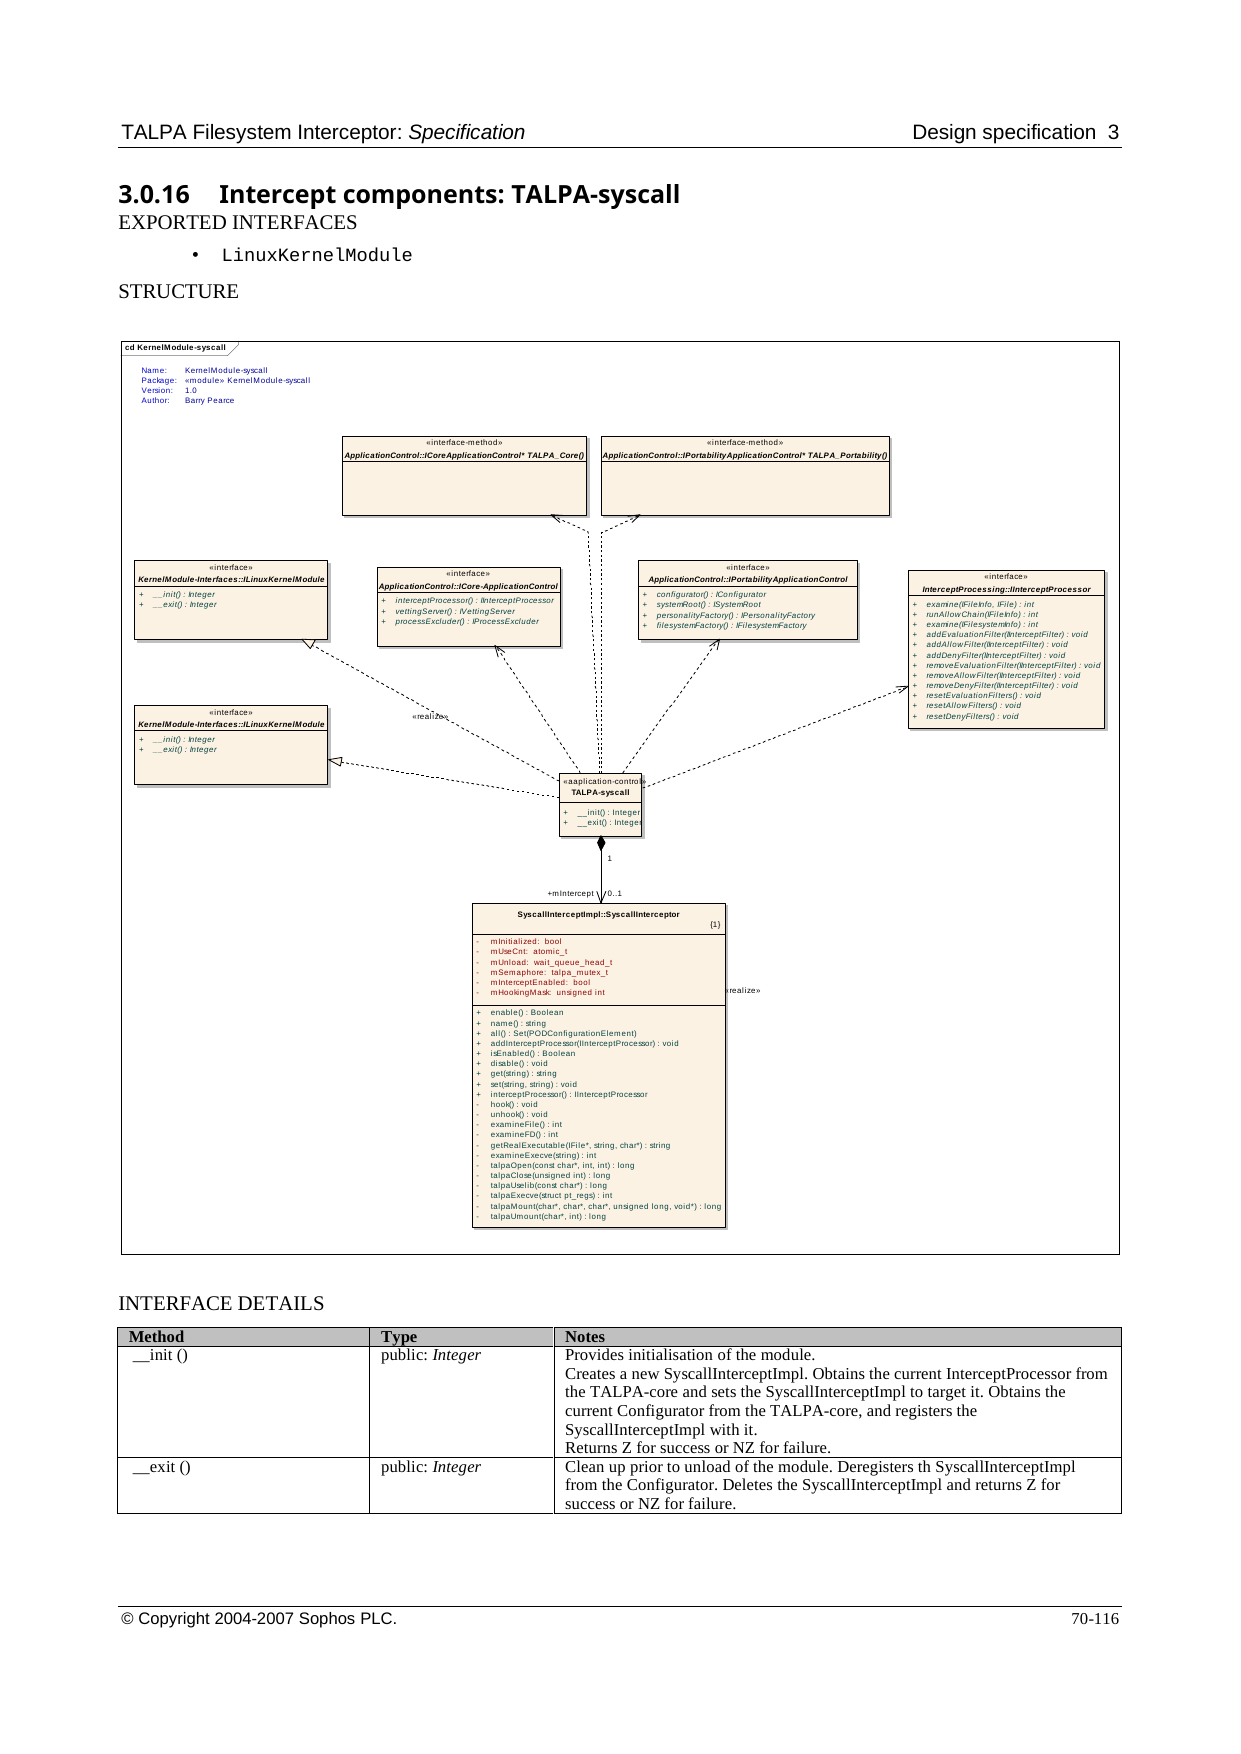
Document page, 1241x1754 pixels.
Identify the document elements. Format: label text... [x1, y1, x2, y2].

text STRUCTURE [118, 280, 1122, 303]
list LinuxKernelModule [192, 246, 1122, 267]
table_cell Clean up prior to unload of the module. Deregisters th SyscallInterceptImpl from the Configurator. Deletes the SyscallInterceptImpl and returns Z for success or NZ for failure. [555, 1458, 1121, 1513]
table_cell public: Integer [370, 1458, 553, 1513]
table_cell __exit () [118, 1458, 369, 1513]
table_cell __init () [118, 1347, 369, 1457]
table_cell Provides initialisation of the module. Creates a new SyscallInterceptImpl. Obtains the current InterceptProcessor from the TALPA-core and sets the SyscallInterceptImpl to target it. Obtains the current Configurator from the TALPA-core, and registers the SyscallInterceptImpl with it. Returns Z for success or NZ for failure. [555, 1347, 1121, 1457]
table_header Notes [555, 1328, 1121, 1346]
text INTERFACE DETAILS [118, 1292, 1122, 1314]
table_header Type [370, 1328, 553, 1346]
table_cell public: Integer [370, 1347, 553, 1457]
table_header Method [118, 1328, 369, 1346]
subtitle Intercept components: TALPA-syscall [118, 177, 1122, 211]
text EXPORTED INTERFACES [118, 211, 1122, 234]
